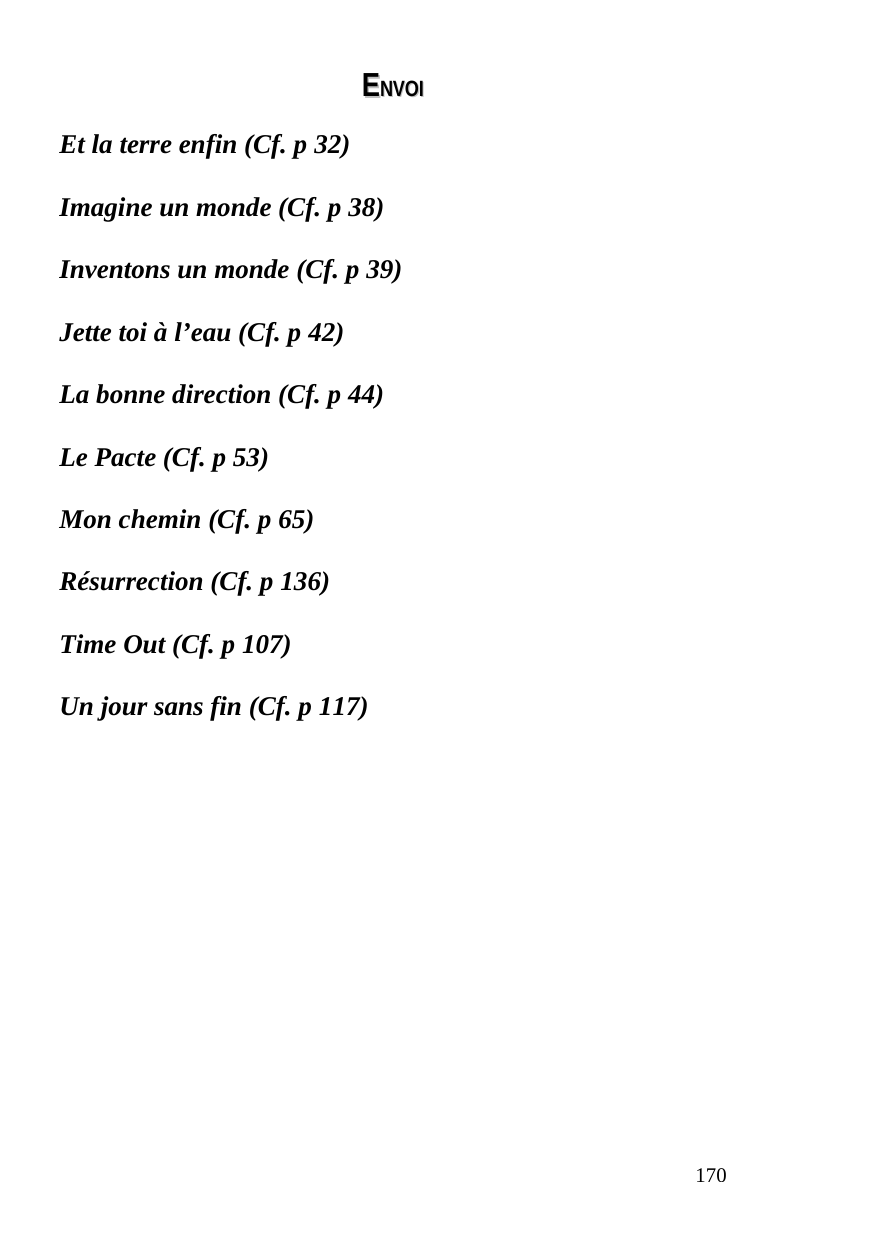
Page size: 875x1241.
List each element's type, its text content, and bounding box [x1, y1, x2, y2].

subtitle Jette toi à l’eau (Cf. p 42) [59, 316, 726, 347]
subtitle Imagine un monde (Cf. p 38) [59, 191, 726, 222]
subtitle Un jour sans fin (Cf. p 116) [59, 690, 726, 721]
subtitle Mon chemin (Cf. p 65) [59, 503, 726, 534]
subtitle Résurrection (Cf. p 135) [59, 565, 726, 597]
subtitle Inventons un monde (Cf. p 39) [59, 253, 726, 284]
subtitle Time Out (Cf. p 107) [59, 628, 726, 659]
subtitle Envoi [59, 65, 726, 104]
subtitle Le Pacte (Cf. p 53) [59, 441, 726, 472]
subtitle Et la terre enfin (Cf. p 32) [59, 129, 726, 160]
subtitle La bonne direction (Cf. p 44) [59, 378, 726, 409]
